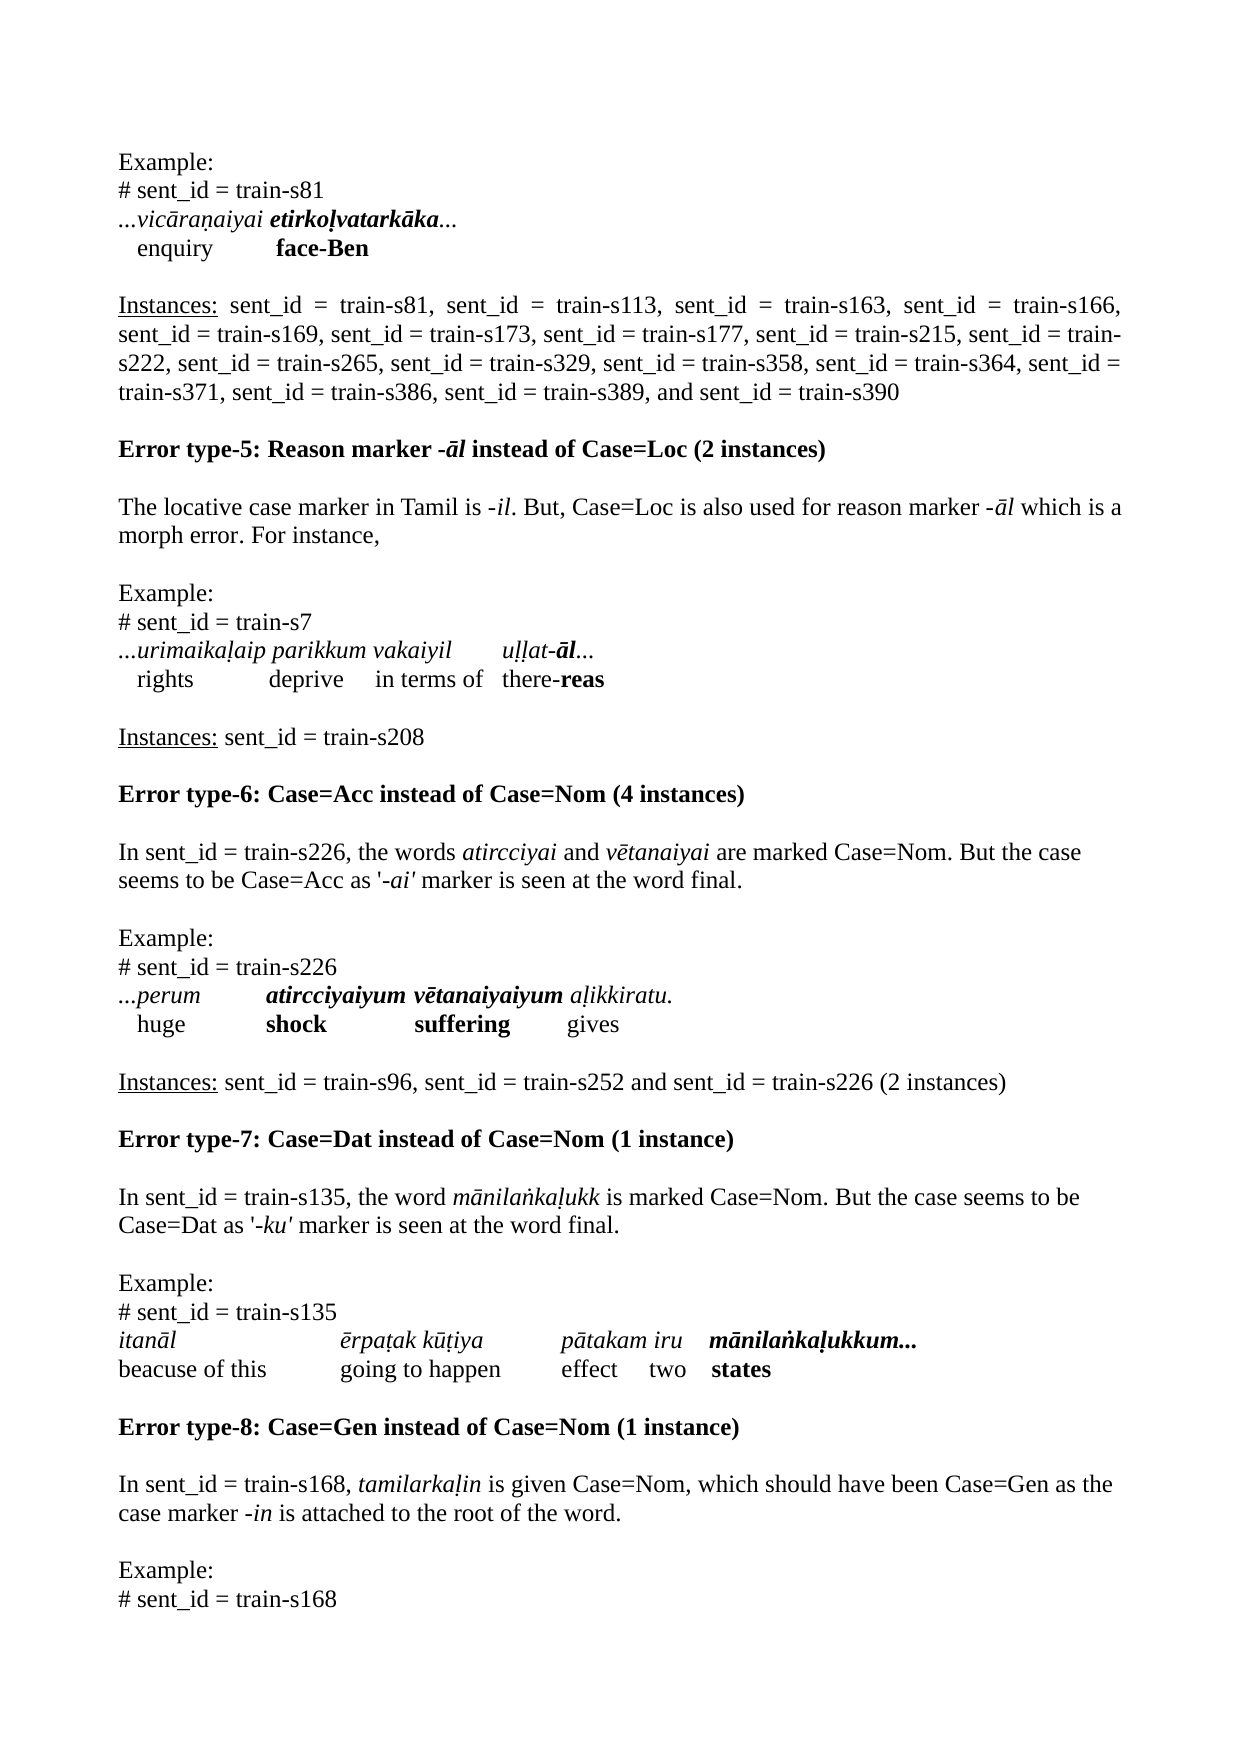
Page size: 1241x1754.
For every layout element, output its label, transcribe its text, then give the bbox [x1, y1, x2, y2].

text itanāl ērpaṭak kūṭiya pātakam iru mānilaṅkaḷukkum... [118, 1326, 1122, 1354]
text Example: [118, 1556, 1122, 1584]
text Error type-5: Reason marker -āl instead of Case=Loc (2 instances) [118, 434, 1122, 463]
text In sent_id = train-s135, the word mānilaṅkaḷukk is marked Case=Nom. But the case seems to be Case=Dat as '-ku' marker is seen at the word final. [118, 1182, 1122, 1239]
text ...perum atircciyaiyum vētanaiyaiyum aḷikkiratu. [118, 981, 1122, 1009]
text The locative case marker in Tamil is -il. But, Case=Loc is also used for reason marker -āl which is a morph error. For instance, [118, 492, 1122, 549]
text Instances: sent_id = train-s208 [118, 722, 1122, 751]
text Error type-7: Case=Dat instead of Case=Nom (1 instance) [118, 1124, 1122, 1153]
text Example: [118, 147, 1122, 176]
text # sent_id = train-s81 [118, 176, 1122, 204]
text # sent_id = train-s168 [118, 1584, 1122, 1613]
text In sent_id = train-s226, the words atircciyai and vētanaiyai are marked Case=Nom. But the case seems to be Case=Acc as '-ai' marker is seen at the word final. [118, 837, 1122, 894]
text Example: [118, 1268, 1122, 1297]
text # sent_id = train-s226 [118, 952, 1122, 981]
text Instances: sent_id = train-s96, sent_id = train-s252 and sent_id = train-s226 (2 instances) [118, 1067, 1122, 1096]
text # sent_id = train-s7 [118, 607, 1122, 636]
text beacuse of this going to happen effect two states [118, 1354, 1122, 1383]
text ...urimaikaḷaip parikkum vakaiyil uḷḷat-āl... [118, 636, 1122, 664]
text Error type-8: Case=Gen instead of Case=Nom (1 instance) [118, 1412, 1122, 1441]
text Error type-6: Case=Acc instead of Case=Nom (4 instances) [118, 779, 1122, 808]
text huge shock suffering gives [118, 1009, 1122, 1038]
text rights deprive in terms of there-reas [118, 664, 1122, 693]
text In sent_id = train-s168, tamilarkaḷin is given Case=Nom, which should have been Case=Gen as the case marker -in is attached to the root of the word. [118, 1469, 1122, 1527]
text enquiry face-Ben [118, 233, 1122, 262]
text Instances: sent_id = train-s81, sent_id = train-s113, sent_id = train-s163, sent_id = train-s166, sent_id = train-s169, sent_id = train-s173, sent_id = train-s177, sent_id = train-s215, sent_id = train-s222, sent_id = train-s265, sent_id = train-s329, sent_id = train-s358, sent_id = train-s364, sent_id = train-s371, sent_id = train-s386, sent_id = train-s389, and sent_id = train-s390 [118, 291, 1122, 406]
text # sent_id = train-s135 [118, 1297, 1122, 1326]
text ...vicāraṇaiyai etirkoḷvatarkāka... [118, 204, 1122, 233]
text Example: [118, 923, 1122, 952]
text Example: [118, 578, 1122, 607]
